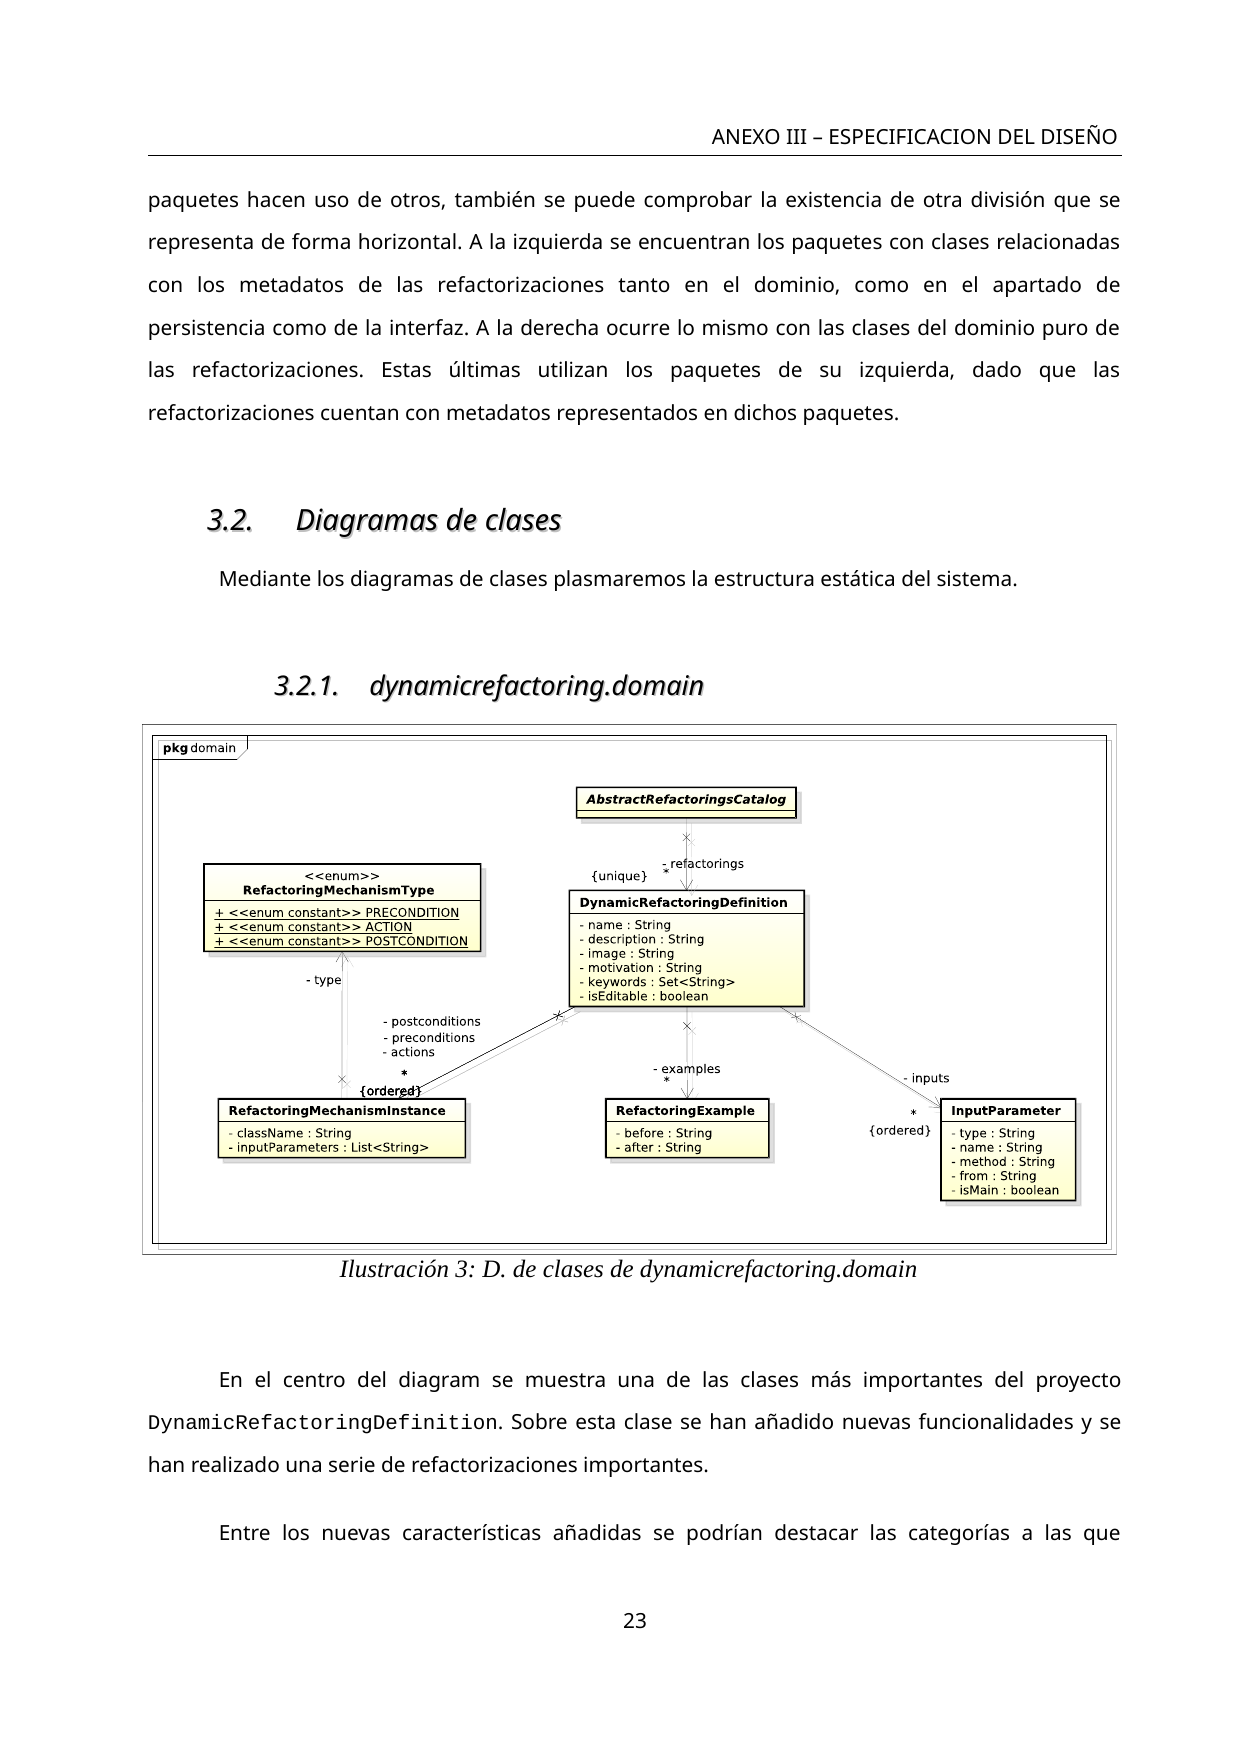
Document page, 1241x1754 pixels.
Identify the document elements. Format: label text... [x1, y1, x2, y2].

subtitle dynamicrefactoring.domain [339, 666, 1122, 703]
text paquetes hacen uso de otros, también se puede comprobar la existencia de otra división que se representa de forma horizontal. A la izquierda se encuentran los paquetes con clases relacionadas con los metadatos de las refactorizaciones tanto en el dominio, como en el apartado de persistencia como de la interfaz. A la derecha ocurre lo mismo con las clases del dominio puro de las refactorizaciones. Estas últimas utilizan los paquetes de su izquierda, dado que las refactorizaciones cuentan con metadatos representados en dichos paquetes. [148, 185, 1122, 426]
text Entre los nuevas características añadidas se podrían destacar las categorías a las que [148, 1518, 1122, 1546]
text En el centro del diagram se muestra una de las clases más importantes del proyecto DynamicRefactoringDefinition. Sobre esta clase se han añadido nuevas funcionalidades y se han realizado una serie de refactorizaciones importantes. [148, 1365, 1122, 1478]
text Ilustración 3: D. de clases de dynamicrefactoring.domain [142, 1255, 1117, 1283]
subtitle Diagramas de clases [207, 499, 1122, 539]
text Mediante los diagramas de clases plasmaremos la estructura estática del sistema. [148, 564, 1122, 593]
